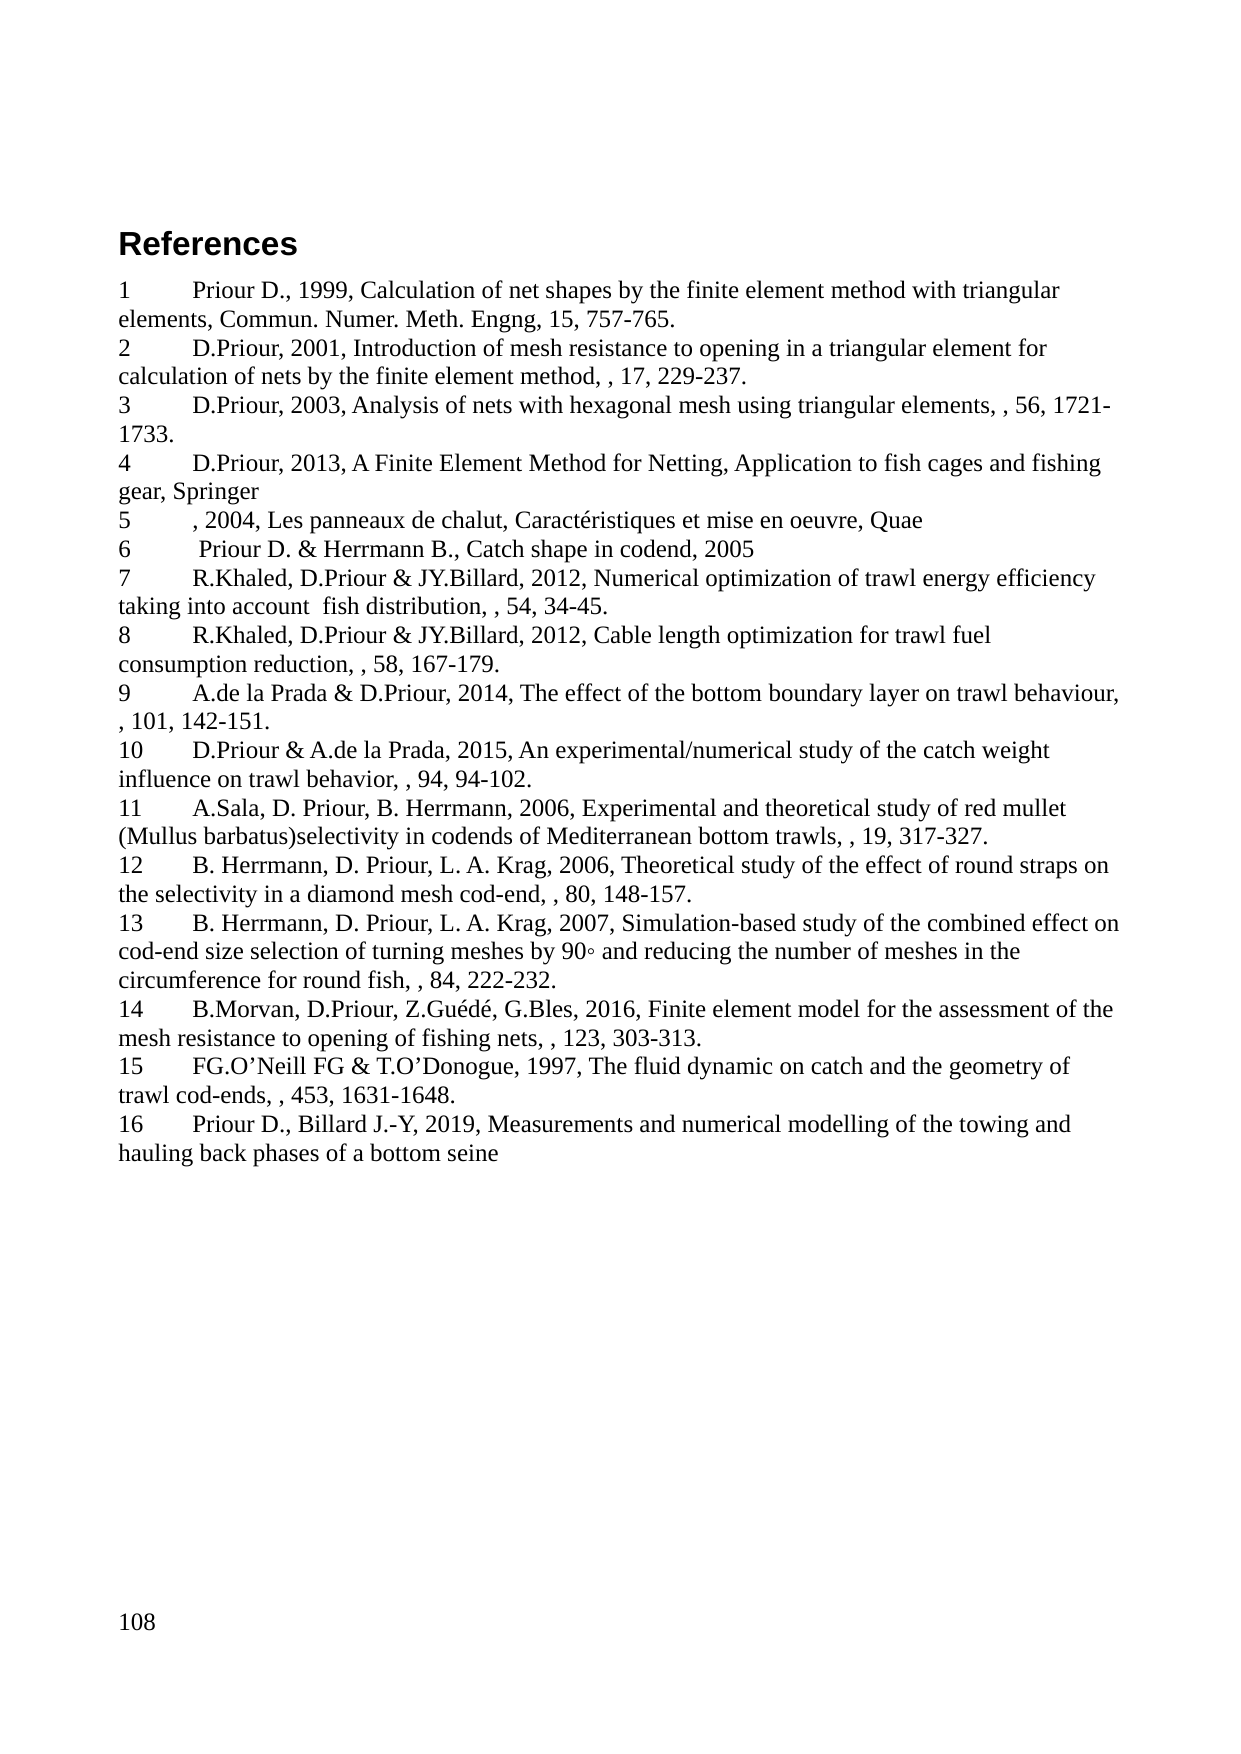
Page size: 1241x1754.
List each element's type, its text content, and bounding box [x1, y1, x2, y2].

text 4 D.Priour, 2013, A Finite Element Method for Netting, Application to fish cages and fishing gear, Springer [118, 448, 1122, 505]
text 5 , 2004, Les panneaux de chalut, Caractéristiques et mise en oeuvre, Quae [118, 505, 1122, 534]
text 10 D.Priour & A.de la Prada, 2015, An experimental/numerical study of the catch weight influence on trawl behavior, , 94, 94-102. [118, 735, 1122, 793]
text 8 R.Khaled, D.Priour & JY.Billard, 2012, Cable length optimization for trawl fuel consumption reduction, , 58, 167-179. [118, 620, 1122, 678]
text 12 B. Herrmann, D. Priour, L. A. Krag, 2006, Theoretical study of the effect of round straps on the selectivity in a diamond mesh cod-end, , 80, 148-157. [118, 850, 1122, 908]
text 11 A.Sala, D. Priour, B. Herrmann, 2006, Experimental and theoretical study of red mullet (Mullus barbatus)selectivity in codends of Mediterranean bottom trawls, , 19, 317-327. [118, 793, 1122, 850]
text 16 Priour D., Billard J.-Y, 2019, Measurements and numerical modelling of the towing and hauling back phases of a bottom seine [118, 1109, 1122, 1166]
subtitle References [118, 224, 1122, 263]
text 13 B. Herrmann, D. Priour, L. A. Krag, 2007, Simulation-based study of the combined effect on cod-end size selection of turning meshes by 90◦ and reducing the number of meshes in the circumference for round fish, , 84, 222-232. [118, 908, 1122, 994]
text 2 D.Priour, 2001, Introduction of mesh resistance to opening in a triangular element for calculation of nets by the finite element method, , 17, 229-237. [118, 333, 1122, 390]
text 15 FG.O’Neill FG & T.O’Donogue, 1997, The fluid dynamic on catch and the geometry of trawl cod-ends, , 453, 1631-1648. [118, 1051, 1122, 1109]
text 14 B.Morvan, D.Priour, Z.Guédé, G.Bles, 2016, Finite element model for the assessment of the mesh resistance to opening of fishing nets, , 123, 303-313. [118, 994, 1122, 1051]
text 6 Priour D. & Herrmann B., Catch shape in codend, 2005 [118, 534, 1122, 563]
text 9 A.de la Prada & D.Priour, 2014, The effect of the bottom boundary layer on trawl behaviour, , 101, 142-151. [118, 678, 1122, 735]
text 7 R.Khaled, D.Priour & JY.Billard, 2012, Numerical optimization of trawl energy efficiency taking into account fish distribution, , 54, 34-45. [118, 563, 1122, 620]
text 3 D.Priour, 2003, Analysis of nets with hexagonal mesh using triangular elements, , 56, 1721-1733. [118, 390, 1122, 448]
text 1 Priour D., 1999, Calculation of net shapes by the finite element method with triangular elements, Commun. Numer. Meth. Engng, 15, 757-765. [118, 275, 1122, 333]
